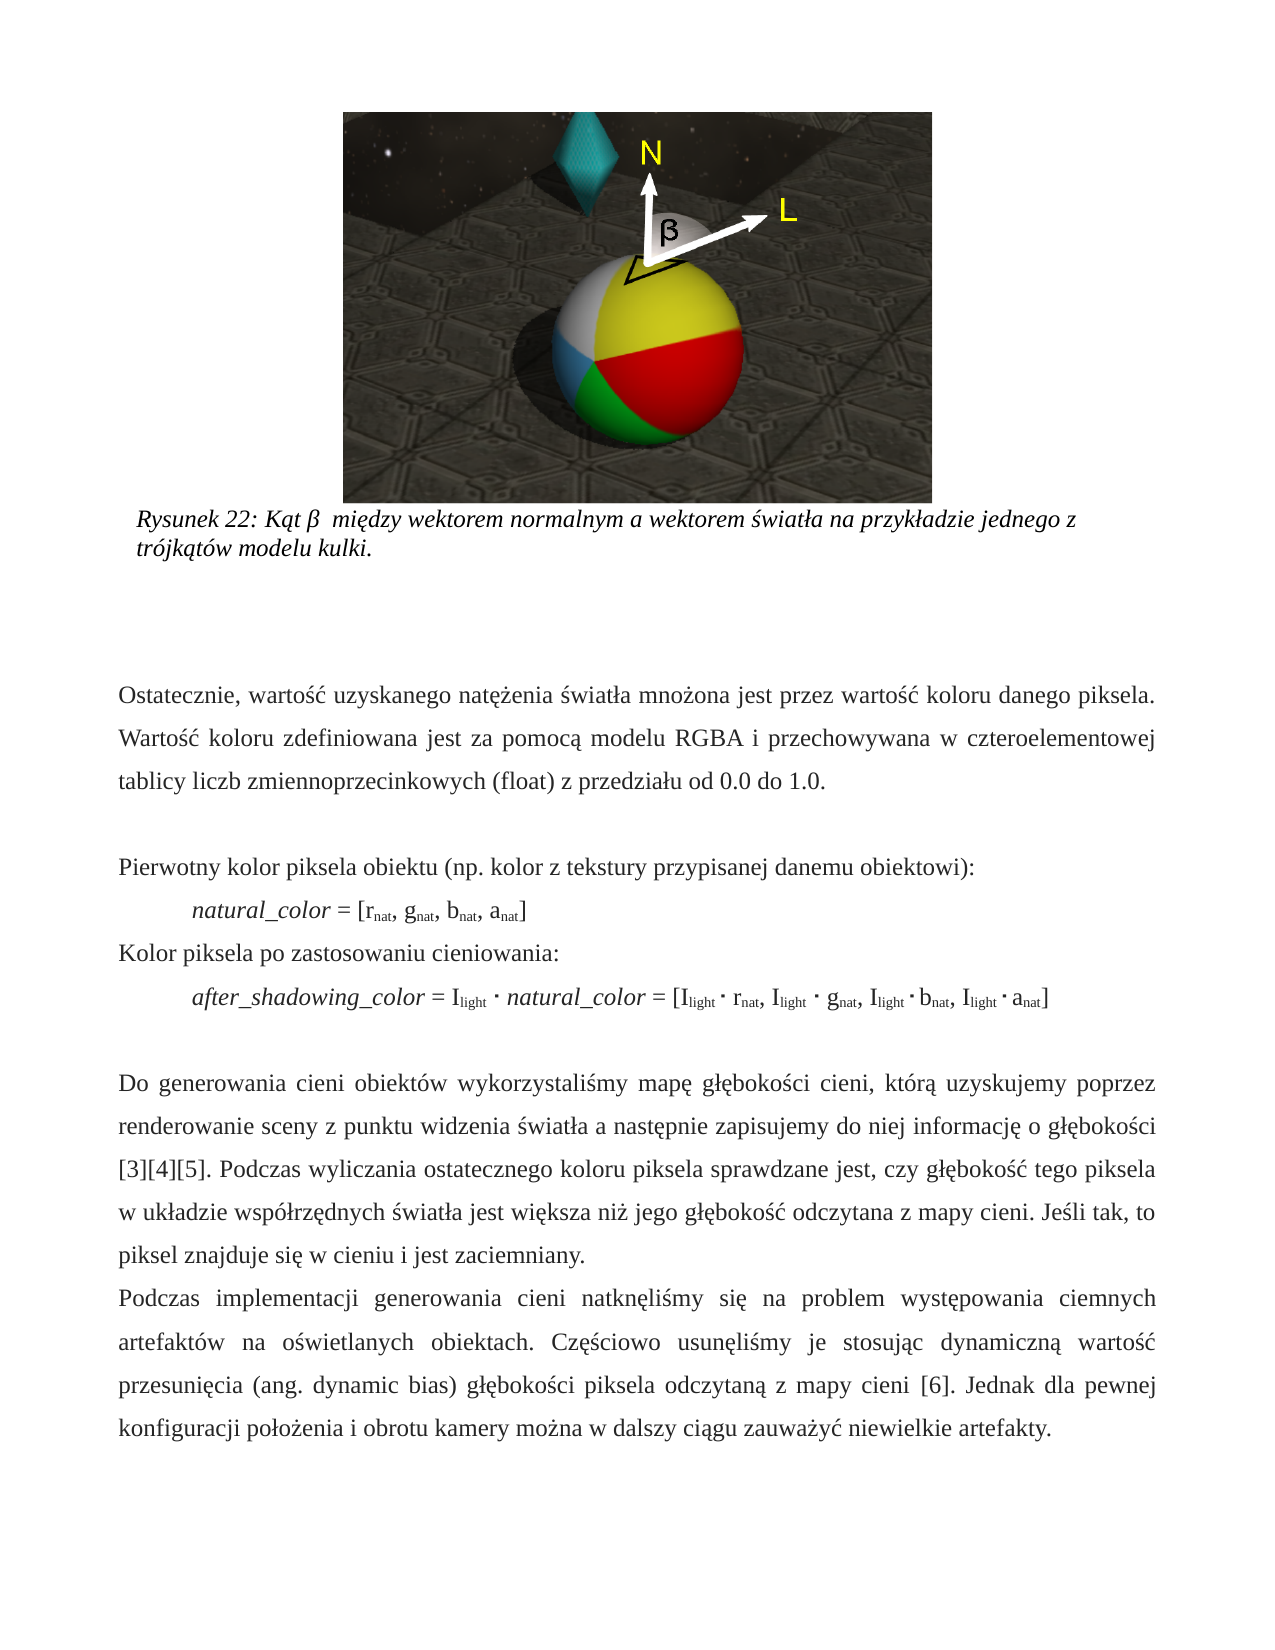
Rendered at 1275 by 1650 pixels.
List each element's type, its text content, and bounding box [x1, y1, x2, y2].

text Podczas implementacji generowania cieni natknęliśmy się na problem występowania ciemnych artefaktów na oświetlanych obiektach. Częściowo usunęliśmy je stosując dynamiczną wartość przesunięcia (ang. dynamic bias) głębokości piksela odczytaną z mapy cieni [6]. Jednak dla pewnej konfiguracji położenia i obrotu kamery można w dalszy ciągu zauważyć niewielkie artefakty. [118, 1283, 1157, 1442]
text Ostatecznie, wartość uzyskanego natężenia światła mnożona jest przez wartość koloru danego piksela. Wartość koloru zdefiniowana jest za pomocą modelu RGBA i przechowywana w czteroelementowej tablicy liczb zmiennoprzecinkowych (float) z przedziału od 0.0 do 1.0. [118, 680, 1157, 795]
text Pierwotny kolor piksela obiektu (np. kolor z tekstury przypisanej danemu obiektowi): [118, 852, 1157, 881]
text natural_color = [rnat, gnat, bnat, anat] [192, 895, 1157, 924]
text Kolor piksela po zastosowaniu cieniowania: [118, 938, 1157, 967]
text Do generowania cieni obiektów wykorzystaliśmy mapę głębokości cieni, którą uzyskujemy poprzez renderowanie sceny z punktu widzenia światła a następnie zapisujemy do niej informację o głębokości [3][4][5]. Podczas wyliczania ostatecznego koloru piksela sprawdzane jest, czy głębokość tego piksela w układzie współrzędnych światła jest większa niż jego głębokość odczytana z mapy cieni. Jeśli tak, to piksel znajduje się w cieniu i jest zaciemniany. [118, 1068, 1157, 1269]
text after_shadowing_color = Ilight ᐧ natural_color = [Ilight ᐧ rnat, Ilight ᐧ gnat, Ilight ᐧ bnat, Ilight ᐧ anat] [192, 982, 1157, 1010]
picture [342, 111, 933, 504]
text Rysunek 22: Kąt β między wektorem normalnym a wektorem światła na przykładzie jednego z trójkątów modelu kulki. [136, 504, 1139, 561]
